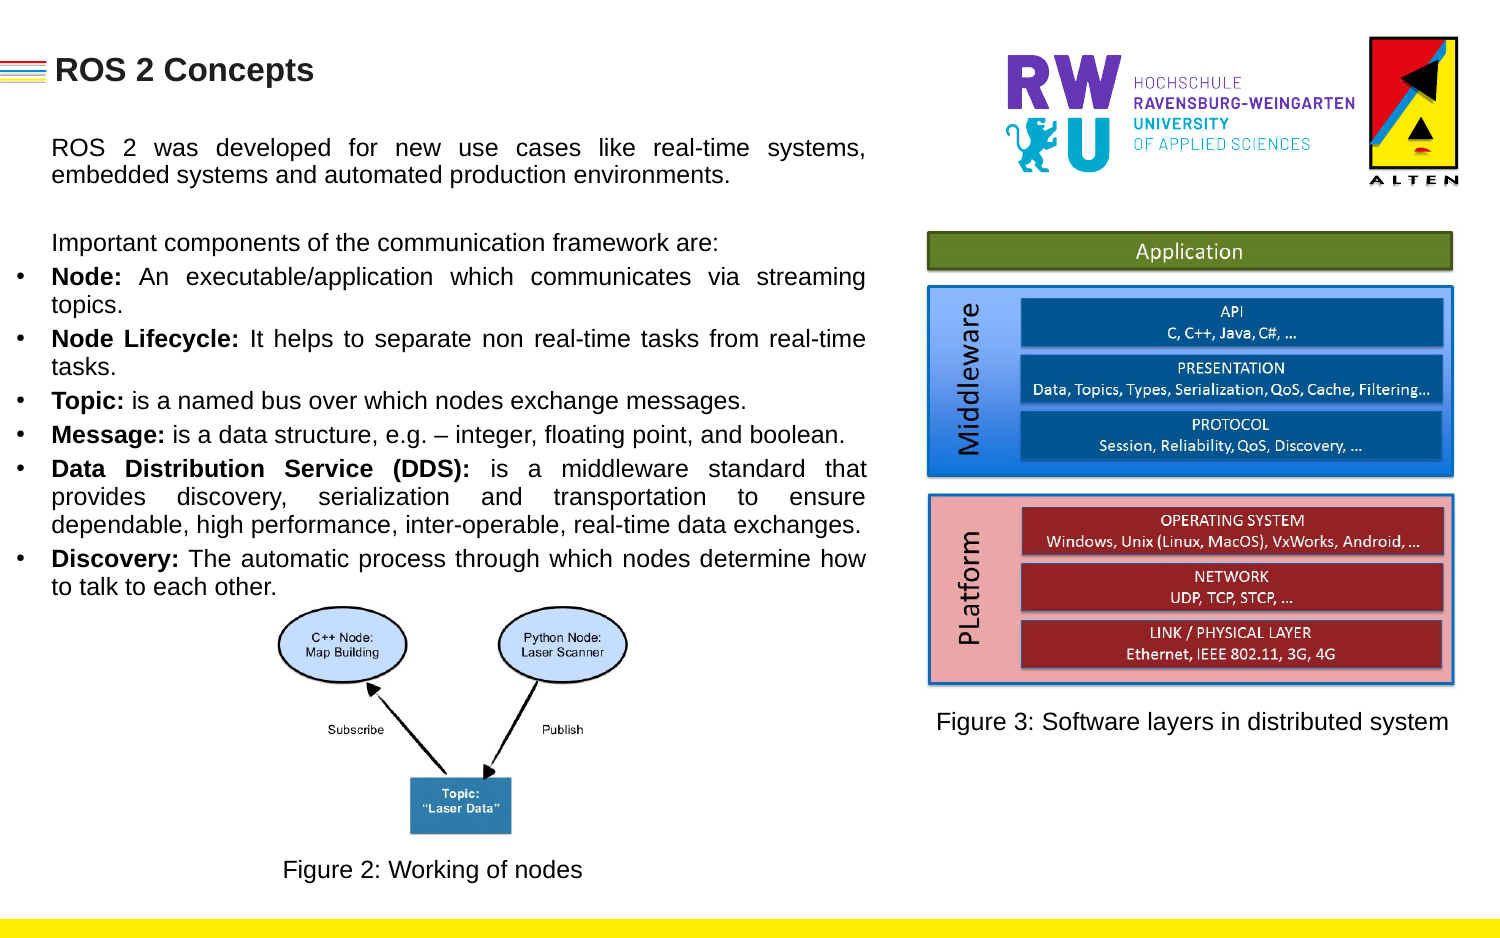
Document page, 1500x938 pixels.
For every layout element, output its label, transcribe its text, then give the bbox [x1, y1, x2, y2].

picture [258, 602, 632, 845]
picture [915, 221, 1465, 695]
picture [1005, 146, 1355, 173]
subtitle ROS 2 was developed for new use cases like real-time systems, embedded systems and automated production environments. Important components of the communication framework are: Node: An executable/application which communicates via streaming topics. Node Lifecycle: It helps to separate non real-time tasks from real-time tasks. Topic: is a named bus over which nodes exchange messages. Message: is a data structure, e.g. – integer, floating point, and boolean. Data Distribution Service (DDS): is a middleware standard that provides discovery, serialization and transportation to ensure dependable, high performance, inter-operable, real-time data exchanges. Discovery: The automatic process through which nodes determine how to talk to each other. [16, 133, 868, 828]
text_box Figure 2: Working of nodes [267, 848, 778, 905]
text_box Figure 3: Software layers in distributed system [921, 700, 1477, 772]
title ROS 2 Concepts [45, 0, 1359, 146]
